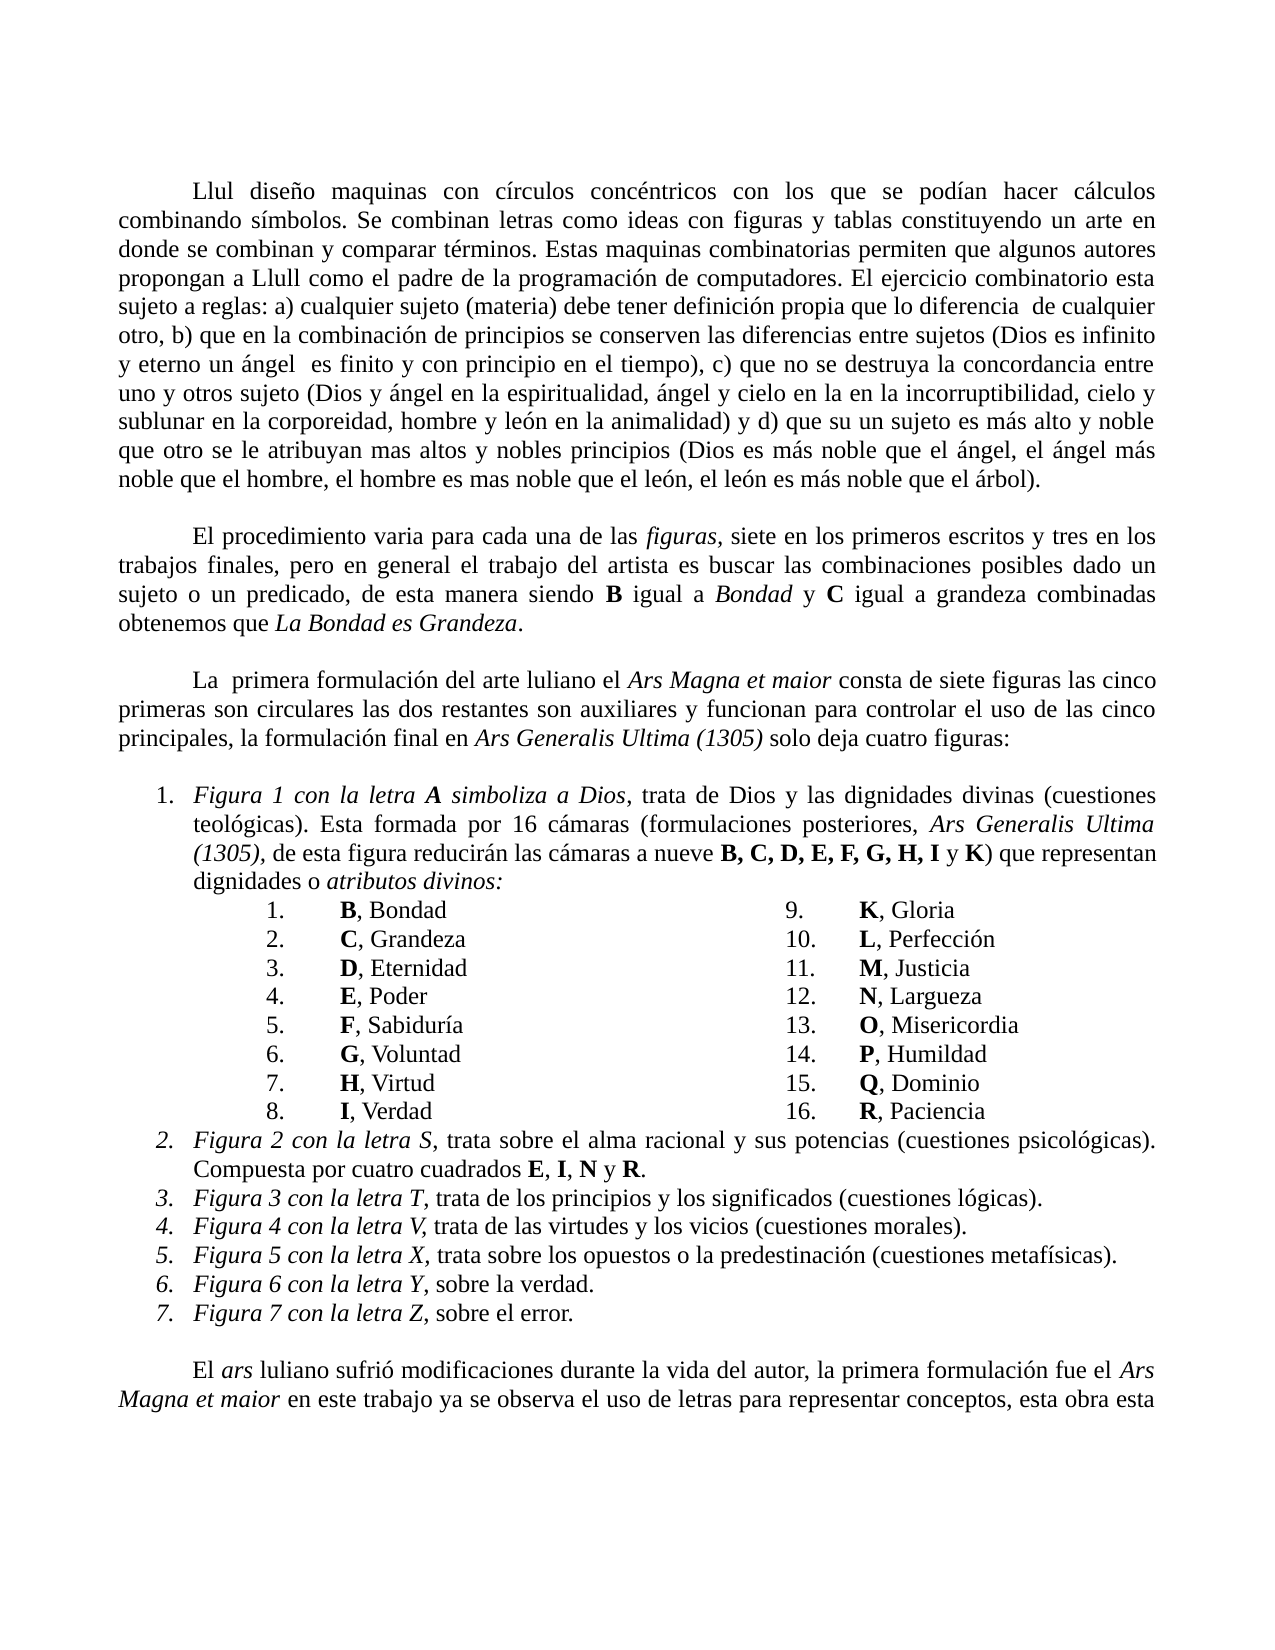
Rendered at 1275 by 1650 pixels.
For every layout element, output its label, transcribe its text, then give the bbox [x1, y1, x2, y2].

list I, Verdad [266, 1096, 637, 1125]
list G, Voluntad [266, 1039, 637, 1068]
list C, Grandeza [266, 924, 637, 953]
list R, Paciencia [785, 1096, 1157, 1125]
list M, Justicia [785, 953, 1157, 981]
list Figura 1 con la letra A simboliza a Dios, trata de Dios y las dignidades divinas (cuestiones teológicas). Esta formada por 16 cámaras (formulaciones posteriores, Ars Generalis Ultima (1305), de esta figura reducirán las cámaras a nueve B, C, D, E, F, G, H, I y K) que representan dignidades o atributos divinos: [156, 780, 1157, 895]
list Figura 5 con la letra X, trata sobre los opuestos o la predestinación (cuestiones metafísicas). [156, 1240, 1157, 1269]
list B, Bondad [266, 895, 637, 924]
list K, Gloria [785, 895, 1157, 924]
list P, Humildad [785, 1039, 1157, 1068]
list O, Misericordia [785, 1010, 1157, 1039]
list Figura 2 con la letra S, trata sobre el alma racional y sus potencias (cuestiones psicológicas). Compuesta por cuatro cuadrados E, I, N y R. [156, 1125, 1157, 1183]
text El procedimiento varia para cada una de las figuras, siete en los primeros escritos y tres en los trabajos finales, pero en general el trabajo del artista es buscar las combinaciones posibles dado un sujeto o un predicado, de esta manera siendo B igual a Bondad y C igual a grandeza combinadas obtenemos que La Bondad es Grandeza. [118, 521, 1157, 636]
list E, Poder [266, 981, 637, 1010]
text La primera formulación del arte luliano el Ars Magna et maior consta de siete figuras las cinco primeras son circulares las dos restantes son auxiliares y funcionan para controlar el uso de las cinco principales, la formulación final en Ars Generalis Ultima (1305) solo deja cuatro figuras: [118, 665, 1157, 751]
list Q, Dominio [785, 1068, 1157, 1096]
list Figura 6 con la letra Y, sobre la verdad. [156, 1269, 1157, 1298]
list H, Virtud [266, 1068, 637, 1096]
list Figura 4 con la letra V, trata de las virtudes y los vicios (cuestiones morales). [156, 1211, 1157, 1240]
list N, Largueza [785, 981, 1157, 1010]
list L, Perfección [785, 924, 1157, 953]
list Figura 3 con la letra T, trata de los principios y los significados (cuestiones lógicas). [156, 1183, 1157, 1211]
text El ars luliano sufrió modificaciones durante la vida del autor, la primera formulación fue el Ars Magna et maior en este trabajo ya se observa el uso de letras para representar conceptos, esta obra esta [118, 1355, 1157, 1413]
list Figura 7 con la letra Z, sobre el error. [156, 1298, 1157, 1326]
list F, Sabiduría [266, 1010, 637, 1039]
list D, Eternidad [266, 953, 637, 981]
text Llul diseño maquinas con círculos concéntricos con los que se podían hacer cálculos combinando símbolos. Se combinan letras como ideas con figuras y tablas constituyendo un arte en donde se combinan y comparar términos. Estas maquinas combinatorias permiten que algunos autores propongan a Llull como el padre de la programación de computadores. El ejercicio combinatorio esta sujeto a reglas: a) cualquier sujeto (materia) debe tener definición propia que lo diferencia de cualquier otro, b) que en la combinación de principios se conserven las diferencias entre sujetos (Dios es infinito y eterno un ángel es finito y con principio en el tiempo), c) que no se destruya la concordancia entre uno y otros sujeto (Dios y ángel en la espiritualidad, ángel y cielo en la en la incorruptibilidad, cielo y sublunar en la corporeidad, hombre y león en la animalidad) y d) que su un sujeto es más alto y noble que otro se le atribuyan mas altos y nobles principios (Dios es más noble que el ángel, el ángel más noble que el hombre, el hombre es mas noble que el león, el león es más noble que el árbol). [118, 176, 1157, 493]
